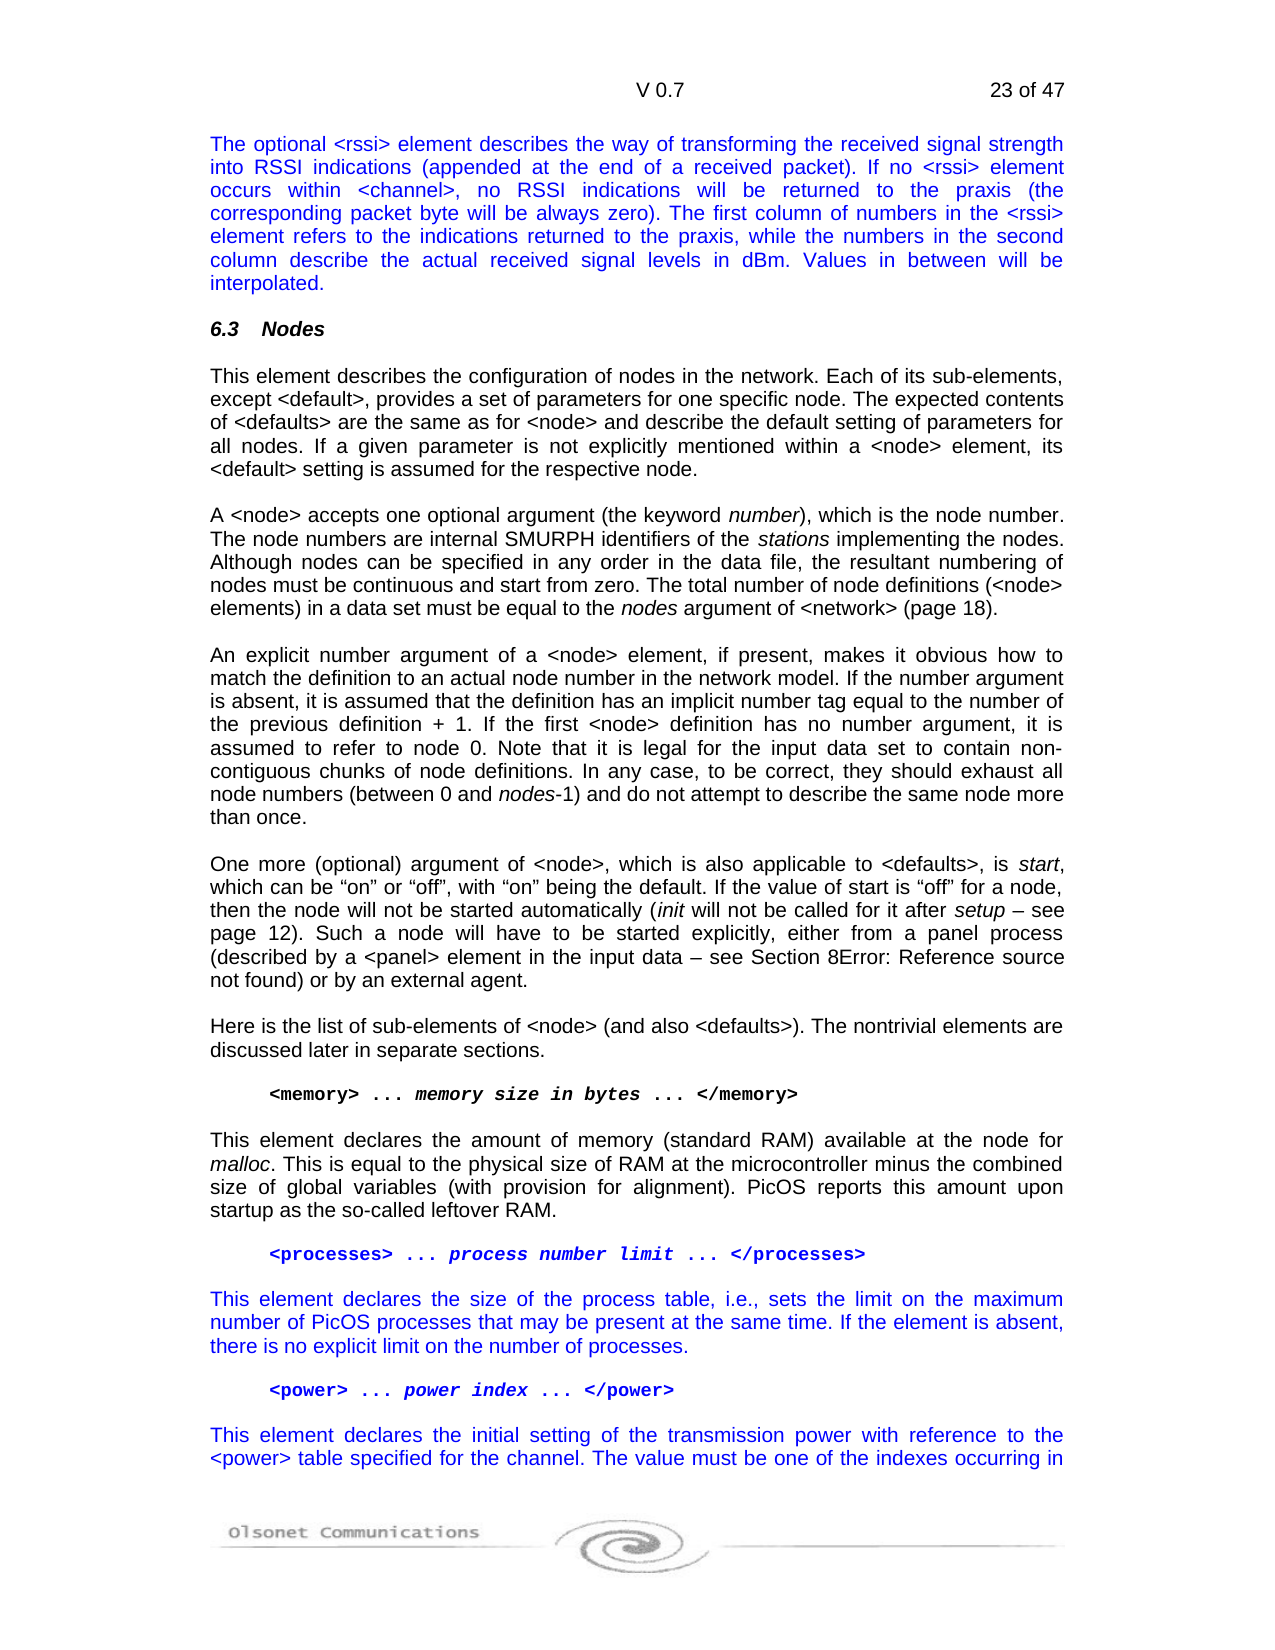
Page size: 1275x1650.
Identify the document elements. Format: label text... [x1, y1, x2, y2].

text <memory> ... memory size in bytes ... </memory> [269, 1084, 1065, 1106]
subtitle Nodes [210, 318, 1065, 341]
text This element declares the size of the process table, i.e., sets the limit on the maximum number of PicOS processes that may be present at the same time. If the element is absent, there is no explicit limit on the number of processes. [210, 1288, 1065, 1357]
text This element declares the amount of memory (standard RAM) available at the node for malloc. This is equal to the physical size of RAM at the microcontroller minus the combined size of global variables (with provision for alignment). PicOS reports this amount upon startup as the so-called leftover RAM. [210, 1129, 1065, 1222]
text Here is the list of sub-elements of <node> (and also <defaults>). The nontrivial elements are discussed later in separate sections. [210, 1015, 1065, 1061]
text <processes> ... process number limit ... </processes> [269, 1245, 1065, 1266]
text One more (optional) argument of <node>, which is also applicable to <defaults>, is start, which can be “on” or “off”, with “on” being the default. If the value of start is “off” for a node, then the node will not be started automatically (init will not be called for it after setup – see page 12). Such a node will have to be started explicitly, either from a panel process (described by a <panel> element in the input data – see Section 8) or by an external agent. [210, 852, 1065, 992]
text This element declares the initial setting of the transmission power with reference to the <power> table specified for the channel. The value must be one of the indexes occurring in [210, 1423, 1065, 1469]
text The optional <rssi> element describes the way of transforming the received signal strength into RSSI indications (appended at the end of a received packet). If no <rssi> element occurs within <channel>, no RSSI indications will be returned to the praxis (the corresponding packet byte will be always zero). The first column of numbers in the <rssi> element refers to the indications returned to the praxis, while the numbers in the second column describe the actual received signal levels in dBm. Values in between will be interpolated. [210, 132, 1065, 295]
text A <node> accepts one optional argument (the keyword number), which is the node number. The node numbers are internal SMURPH identifiers of the stations implementing the nodes. Although nodes can be specified in any order in the data file, the resultant numbering of nodes must be continuous and start from zero. The total number of node definitions (<node> elements) in a data set must be equal to the nodes argument of <network> (page 18). [210, 504, 1065, 620]
text This element describes the configuration of nodes in the network. Each of its sub-elements, except <default>, provides a set of parameters for one specific node. The expected contents of <defaults> are the same as for <node> and describe the default setting of parameters for all nodes. If a given parameter is not explicitly mentioned within a <node> element, its <default> setting is assumed for the respective node. [210, 364, 1065, 481]
text <power> ... power index ... </power> [269, 1381, 1065, 1402]
text An explicit number argument of a <node> element, if present, makes it obvious how to match the definition to an actual node number in the network model. If the number argument is absent, it is assumed that the definition has an implicit number tag equal to the number of the previous definition + 1. If the first <node> definition has no number argument, it is assumed to refer to node 0. Note that it is legal for the input data set to contain non-contiguous chunks of node definitions. In any case, to be correct, they should exhaust all node numbers (between 0 and nodes-1) and do not attempt to describe the same node more than once. [210, 643, 1065, 829]
picture [210, 1504, 1065, 1596]
